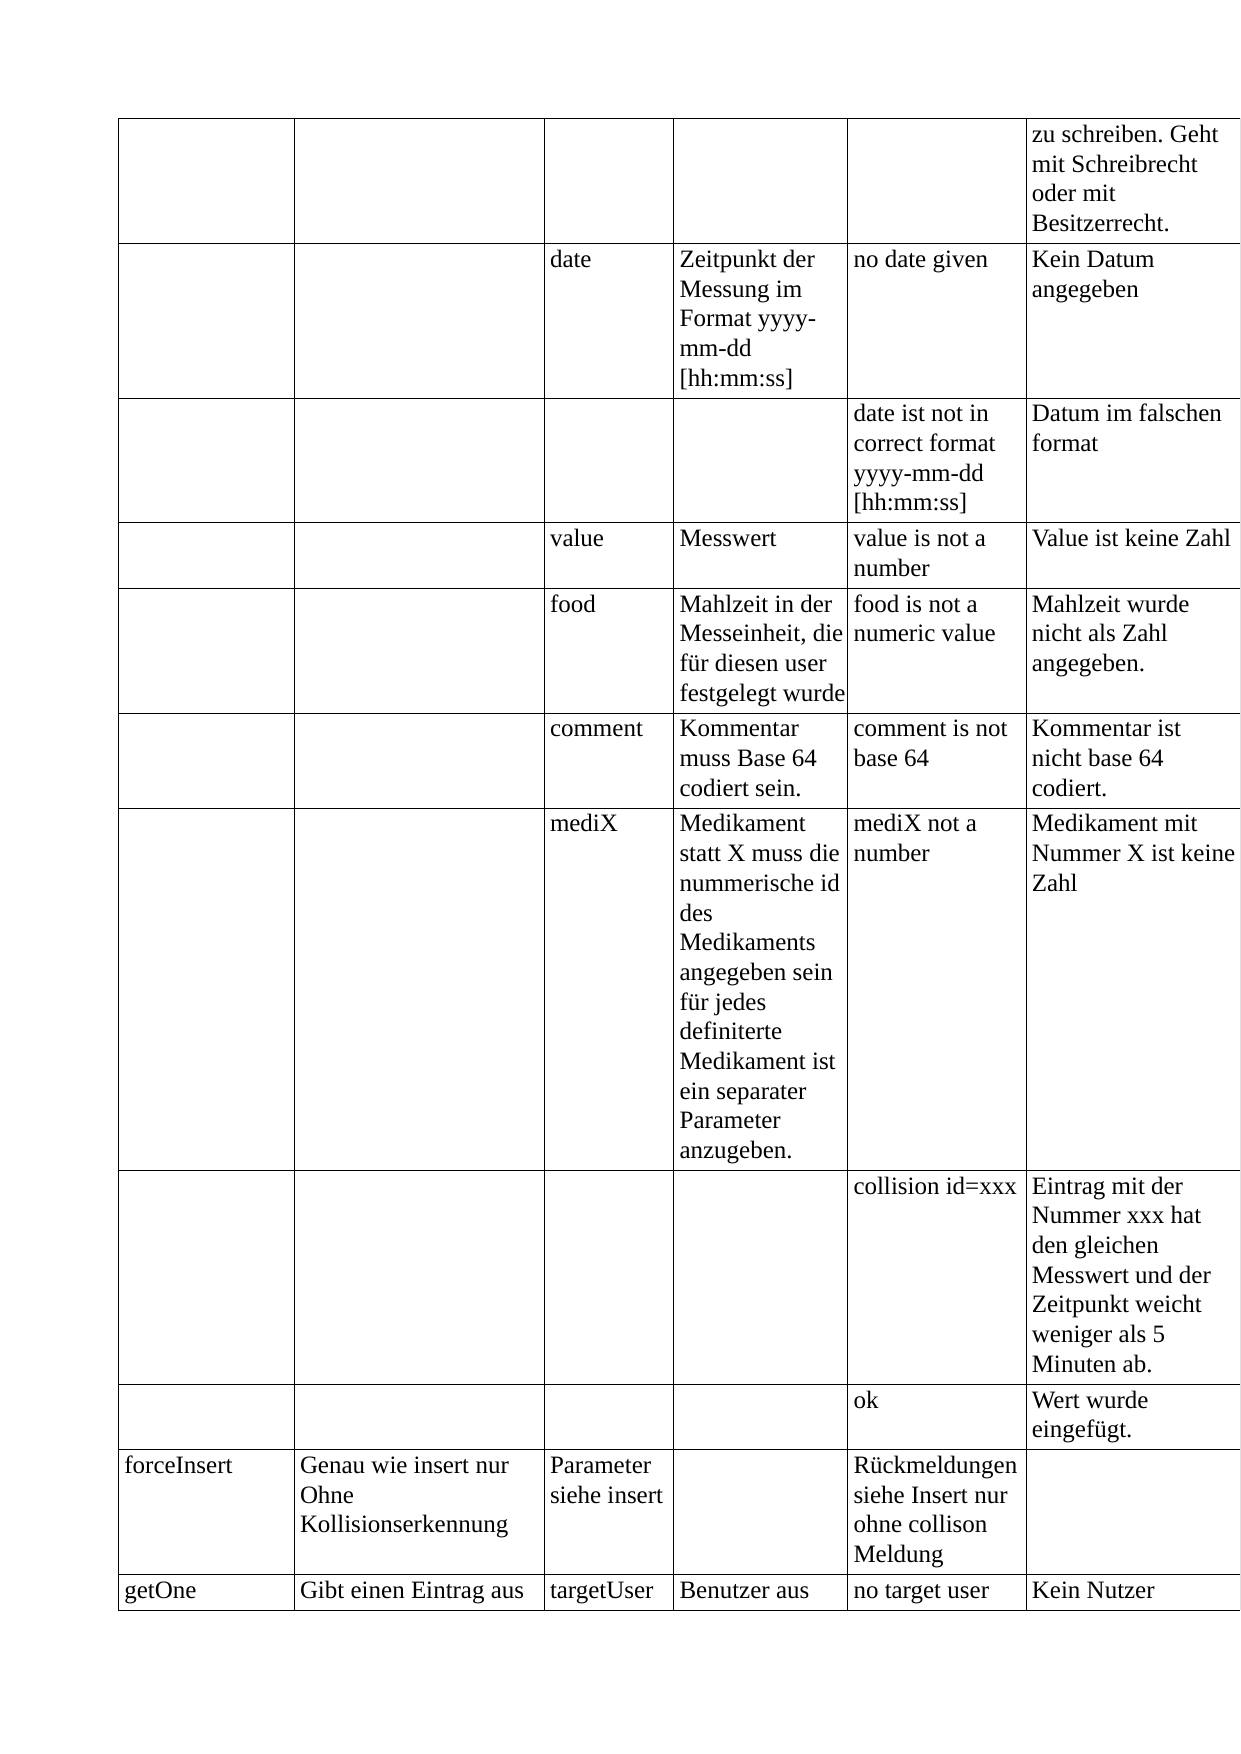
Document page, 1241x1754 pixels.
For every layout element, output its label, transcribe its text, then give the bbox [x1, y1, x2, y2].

table_cell [1027, 1450, 1240, 1574]
table_cell collision id=xxx [848, 1171, 1026, 1384]
table_cell value is not a number [848, 523, 1026, 588]
table_cell comment [545, 714, 673, 807]
table_cell Benutzer aus [674, 1575, 847, 1609]
table_cell [295, 589, 544, 712]
table_cell [295, 399, 544, 522]
table_cell [119, 809, 294, 1170]
table_cell comment is not base 64 [848, 714, 1026, 807]
table_cell no date given [848, 244, 1026, 397]
table_cell [119, 1385, 294, 1449]
table_cell Wert wurde eingefügt. [1027, 1385, 1240, 1449]
table_cell [848, 119, 1026, 243]
table_cell Zeitpunkt der Messung im Format yyyy-mm-dd [hh:mm:ss] [674, 244, 847, 397]
table_cell date ist not in correct format yyyy-mm-dd [hh:mm:ss] [848, 399, 1026, 522]
table_cell mediX not a number [848, 809, 1026, 1170]
table_cell Kein Nutzer [1027, 1575, 1240, 1609]
table_cell [295, 523, 544, 588]
table_cell Parameter siehe insert [545, 1450, 673, 1574]
table_cell [674, 119, 847, 243]
table_cell [545, 119, 673, 243]
table_cell Value ist keine Zahl [1027, 523, 1240, 588]
table_cell Rückmeldungen siehe Insert nur ohne collison Meldung [848, 1450, 1026, 1574]
table_cell Kommentar muss Base 64 codiert sein. [674, 714, 847, 807]
table_cell Mahlzeit wurde nicht als Zahl angegeben. [1027, 589, 1240, 712]
table_cell forceInsert [119, 1450, 294, 1574]
table_cell zu schreiben. Geht mit Schreibrecht oder mit Besitzerrecht. [1027, 119, 1240, 243]
table_cell [119, 244, 294, 397]
table_cell [674, 1385, 847, 1449]
table_cell targetUser [545, 1575, 673, 1609]
table_cell mediX [545, 809, 673, 1170]
table_cell [674, 1450, 847, 1574]
table_cell [545, 1385, 673, 1449]
table_cell getOne [119, 1575, 294, 1609]
table_cell food is not a numeric value [848, 589, 1026, 712]
table_cell [119, 119, 294, 243]
table_cell date [545, 244, 673, 397]
table_cell ok [848, 1385, 1026, 1449]
table_cell Messwert [674, 523, 847, 588]
table_cell Medikament statt X muss die nummerische id des Medikaments angegeben sein für jedes definiterte Medikament ist ein separater Parameter anzugeben. [674, 809, 847, 1170]
table_cell [295, 1171, 544, 1384]
table_cell Genau wie insert nur Ohne Kollisionserkennung [295, 1450, 544, 1574]
table_cell Kein Datum angegeben [1027, 244, 1240, 397]
table_cell value [545, 523, 673, 588]
table_cell Kommentar ist nicht base 64 codiert. [1027, 714, 1240, 807]
table_cell [674, 1171, 847, 1384]
table_cell [295, 119, 544, 243]
table_cell [295, 809, 544, 1170]
table_cell [119, 714, 294, 807]
table_cell Mahlzeit in der Messeinheit, die für diesen user festgelegt wurde [674, 589, 847, 712]
table_cell Gibt einen Eintrag aus [295, 1575, 544, 1609]
table_cell [119, 399, 294, 522]
table_cell [295, 1385, 544, 1449]
table_cell [119, 523, 294, 588]
table_cell [674, 399, 847, 522]
table_cell Medikament mit Nummer X ist keine Zahl [1027, 809, 1240, 1170]
table_cell no target user [848, 1575, 1026, 1609]
table_cell [295, 714, 544, 807]
table_cell food [545, 589, 673, 712]
table_cell Datum im falschen format [1027, 399, 1240, 522]
table_cell [119, 1171, 294, 1384]
table_cell [295, 244, 544, 397]
table_cell [119, 589, 294, 712]
table_cell [545, 1171, 673, 1384]
table_cell Eintrag mit der Nummer xxx hat den gleichen Messwert und der Zeitpunkt weicht weniger als 5 Minuten ab. [1027, 1171, 1240, 1384]
table_cell [545, 399, 673, 522]
